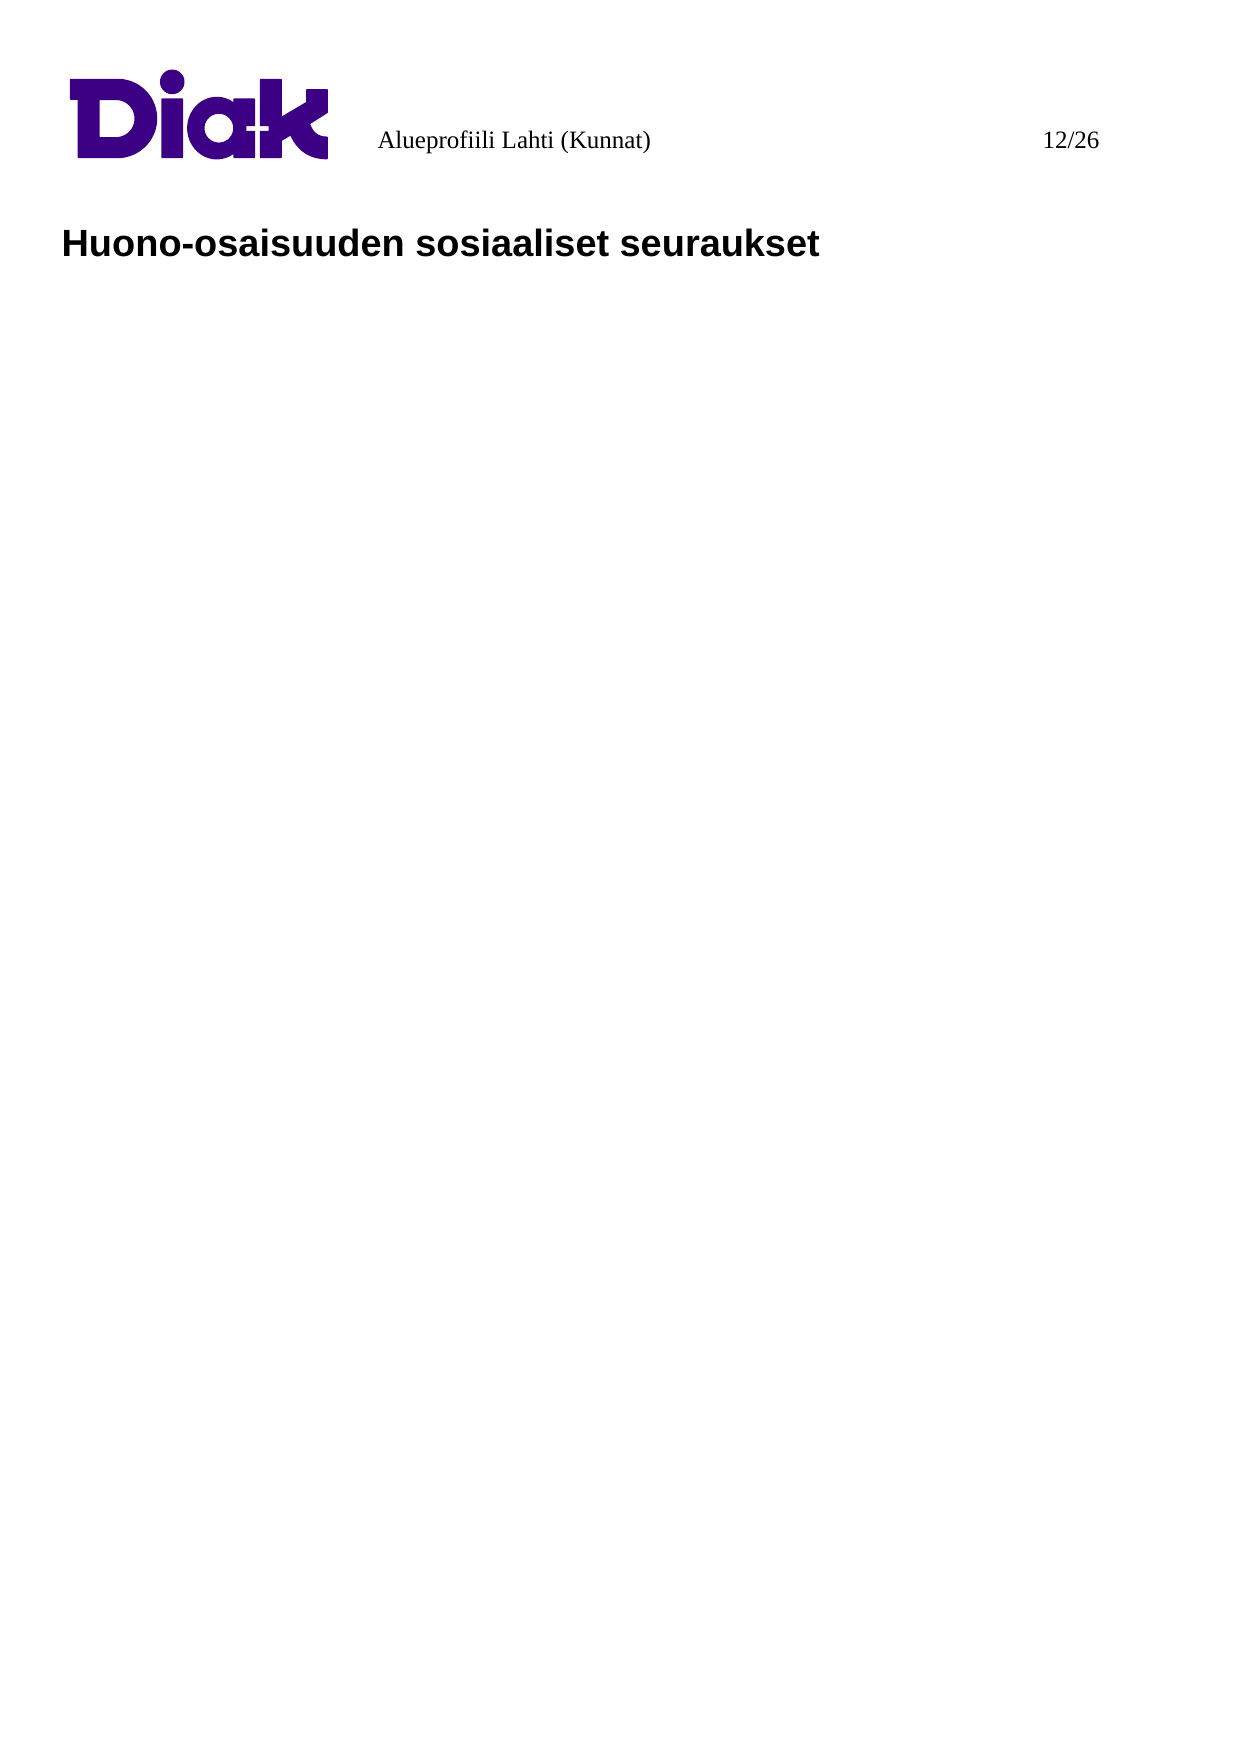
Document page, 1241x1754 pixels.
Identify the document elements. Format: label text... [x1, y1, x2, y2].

subtitle Huono-osaisuuden sosiaaliset seuraukset [61, 221, 1179, 265]
